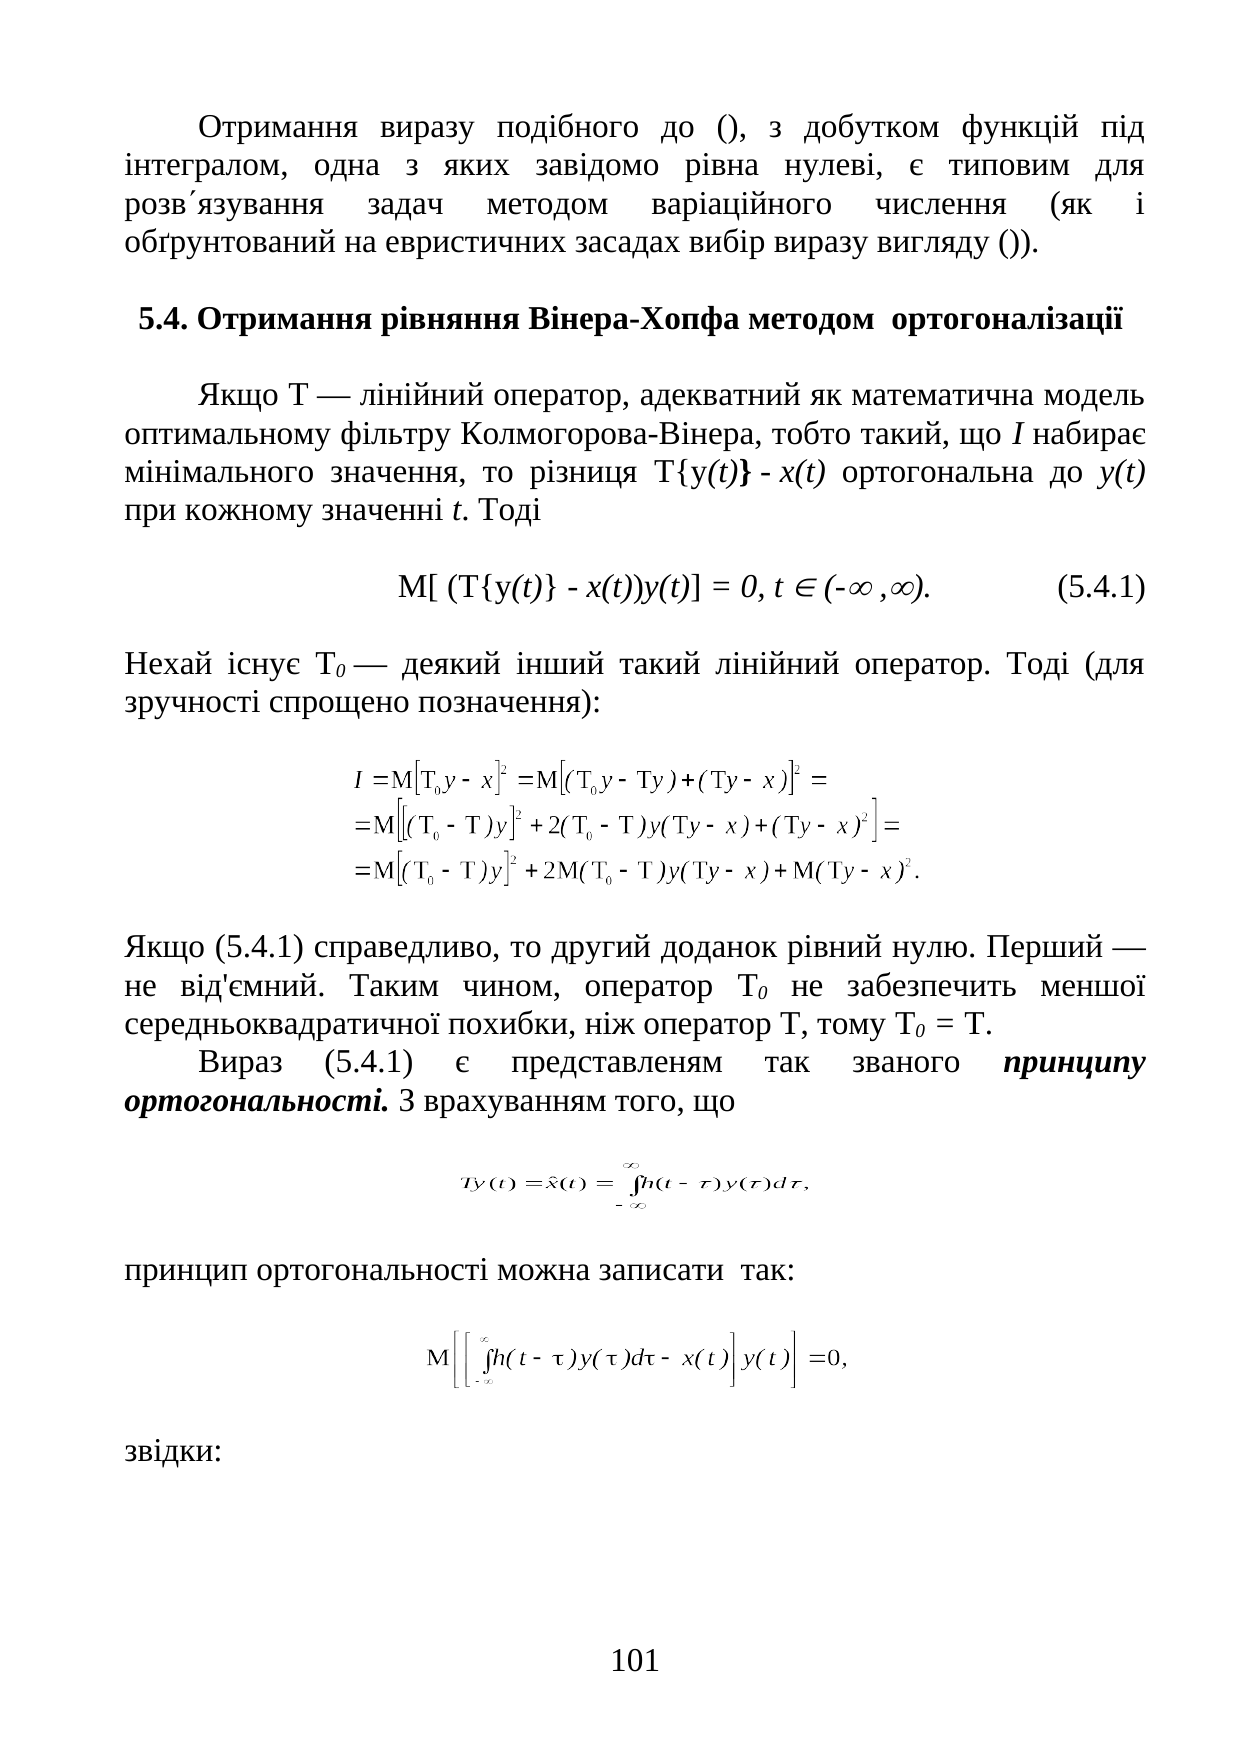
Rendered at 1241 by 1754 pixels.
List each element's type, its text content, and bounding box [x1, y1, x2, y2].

text принцип ортогональностi можна записати так: [124, 1249, 1146, 1288]
text 5.4. Отримання рiвняння Вiнера-Хопфа методом ортогоналiзацiї [124, 298, 1146, 336]
text M[ (T{y(t)} - x(t))y(t)] = 0, t  (- ,). (5.4.1) [124, 566, 1146, 605]
text Якщо (5.4.1) справедливо, то другий доданок рiвний нулю. Перший — не вiд'ємний. Таким чином, оператор T0 не забезпечить меншої середньоквадратичної похибки, нiж оператор Т, тому T0 = Т. [124, 927, 1146, 1042]
text звiдки: [124, 1431, 1146, 1469]
text Вираз (5.4.1) є представленям так званого принципу ортогональності. З врахуванням того, що [124, 1042, 1146, 1118]
text Якщо T — лiнiйний оператор, адекватний як математична модель оптимальному фiльтру Колмогорова-Вiнера, тобто такий, що I набирає мінімального значення, то рiзниця Т{y(t)} - x(t) ортогональна до y(t) при кожному значеннi t. Тоді [124, 375, 1146, 528]
text Отримання виразу подібного до (), з добутком функцій під інтегралом, одна з яких завідомо рівна нулеві, є типовим для розвязування задач методом варіаційного числення (як і обґрунтований на евристичних засадах вибір виразу вигляду ()). [124, 106, 1146, 260]
text Нехай існує T0 — деякий iнший такий лiнiйний оператор. Тодi (для зручності спрощено позначення): [124, 643, 1146, 720]
